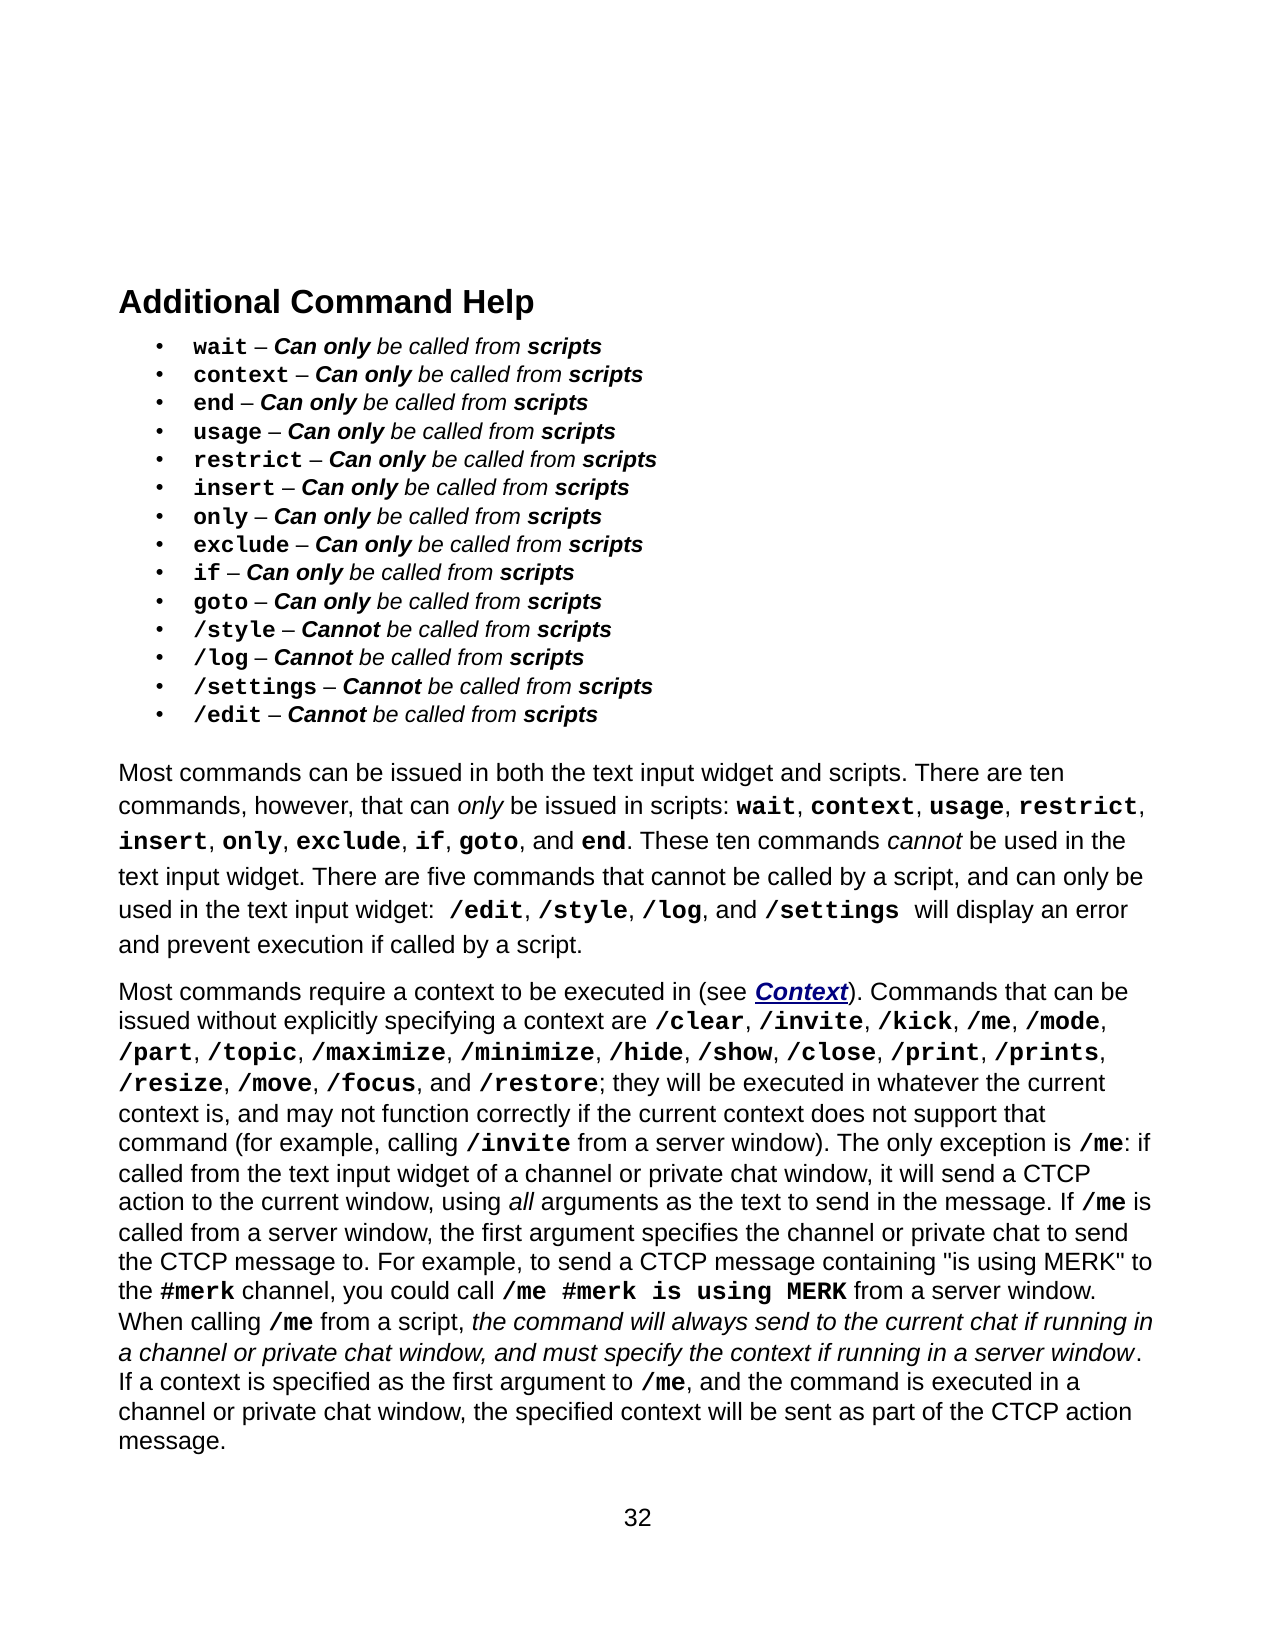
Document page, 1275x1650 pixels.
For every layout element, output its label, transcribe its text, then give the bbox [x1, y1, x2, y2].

list restrict – Can only be called from scripts [156, 446, 1157, 474]
list exclude – Can only be called from scripts [156, 531, 1157, 559]
list insert – Can only be called from scripts [156, 474, 1157, 503]
list goto – Can only be called from scripts [156, 588, 1157, 616]
subtitle Additional Command Help [118, 282, 1157, 320]
list end – Can only be called from scripts [156, 389, 1157, 418]
list only – Can only be called from scripts [156, 503, 1157, 531]
text Most commands require a context to be executed in (see Context). Commands that can be issued without explicitly specifying a context are /clear, /invite, /kick, /me, /mode, /part, /topic, /maximize, /minimize, /hide, /show, /close, /print, /prints, /resize, /move, /focus, and /restore; they will be executed in whatever the current context is, and may not function correctly if the current context does not support that command (for example, calling /invite from a server window). The only exception is /me: if called from the text input widget of a channel or private chat window, it will send a CTCP action to the current window, using all arguments as the text to send in the message. If /me is called from a server window, the first argument specifies the channel or private chat to send the CTCP message to. For example, to send a CTCP message containing "is using MERK" to the #merk channel, you could call /me #merk is using MERK from a server window. When calling /me from a script, the command will always send to the current chat if running in a channel or private chat window, and must specify the context if running in a server window. If a context is specified as the first argument to /me, and the command is executed in a channel or private chat window, the specified context will be sent as part of the CTCP action message. [118, 977, 1157, 1455]
list /style – Cannot be called from scripts [156, 616, 1157, 644]
list if – Can only be called from scripts [156, 559, 1157, 588]
list /settings – Cannot be called from scripts [156, 673, 1157, 701]
list context – Can only be called from scripts [156, 361, 1157, 389]
list usage – Can only be called from scripts [156, 418, 1157, 446]
text Most commands can be issued in both the text input widget and scripts. There are ten commands, however, that can only be issued in scripts: wait, context, usage, restrict, insert, only, exclude, if, goto, and end. These ten commands cannot be used in the text input widget. There are five commands that cannot be called by a script, and can only be used in the text input widget: /edit, /style, /log, and /settings will display an error and prevent execution if called by a script. [118, 758, 1157, 958]
list wait – Can only be called from scripts [156, 333, 1157, 361]
list /log – Cannot be called from scripts [156, 644, 1157, 673]
list /edit – Cannot be called from scripts [156, 701, 1157, 729]
